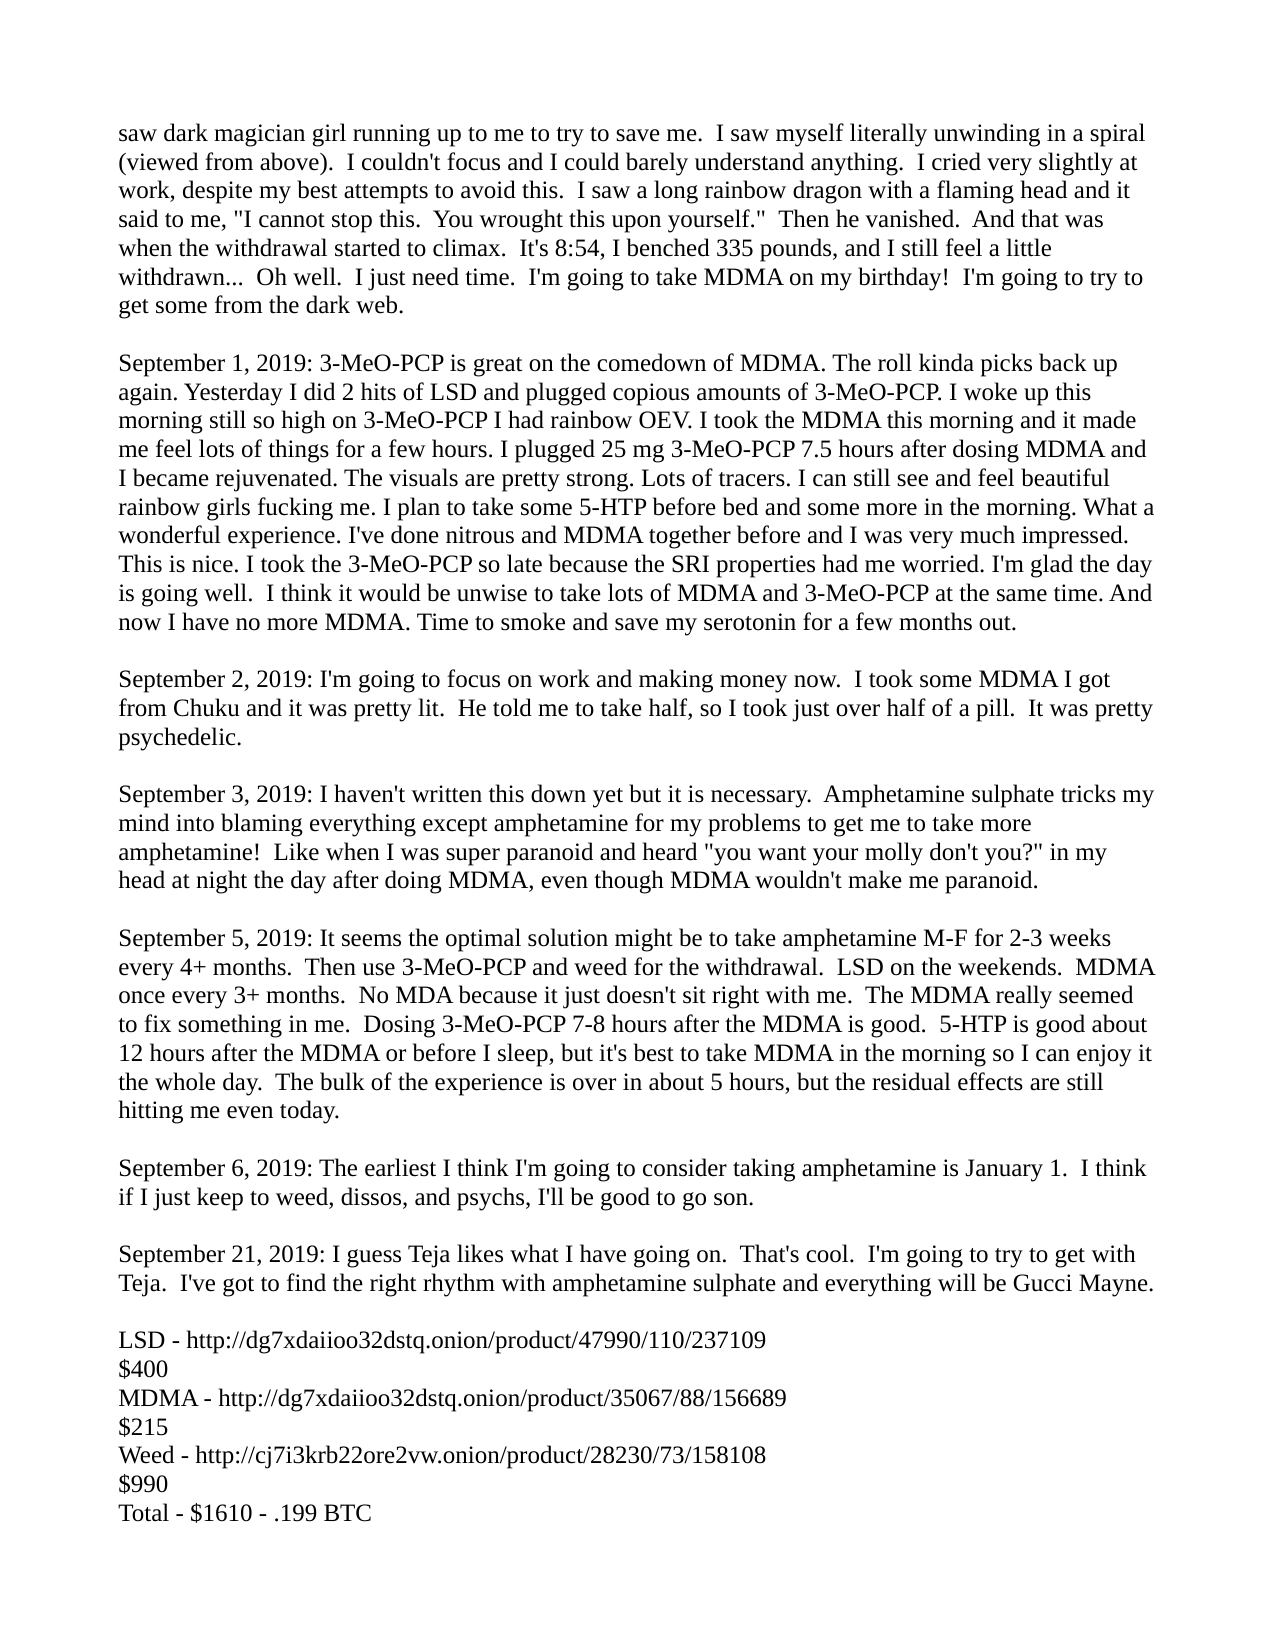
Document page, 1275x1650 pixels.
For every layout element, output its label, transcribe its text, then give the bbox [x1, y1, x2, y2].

text September 2, 2019: I'm going to focus on work and making money now. I took some MDMA I got from Chuku and it was pretty lit. He told me to take half, so I took just over half of a pill. It was pretty psychedelic. [118, 664, 1157, 751]
text saw dark magician girl running up to me to try to save me. I saw myself literally unwinding in a spiral (viewed from above). I couldn't focus and I could barely understand anything. I cried very slightly at work, despite my best attempts to avoid this. I saw a long rainbow dragon with a flaming head and it said to me, "I cannot stop this. You wrought this upon yourself." Then he vanished. And that was when the withdrawal started to climax. It's 8:54, I benched 335 pounds, and I still feel a little withdrawn... Oh well. I just need time. I'm going to take MDMA on my birthday! I'm going to try to get some from the dark web. [118, 118, 1157, 319]
text Weed - http://cj7i3krb22ore2vw.onion/product/28230/73/158108 [118, 1441, 1157, 1469]
text September 3, 2019: I haven't written this down yet but it is necessary. Amphetamine sulphate tricks my mind into blaming everything except amphetamine for my problems to get me to take more amphetamine! Like when I was super paranoid and heard "you want your molly don't you?" in my head at night the day after doing MDMA, even though MDMA wouldn't make me paranoid. [118, 779, 1157, 894]
text LSD - http://dg7xdaiioo32dstq.onion/product/47990/110/237109 [118, 1326, 1157, 1354]
text $400 [118, 1354, 1157, 1383]
text September 5, 2019: It seems the optimal solution might be to take amphetamine M-F for 2-3 weeks every 4+ months. Then use 3-MeO-PCP and weed for the withdrawal. LSD on the weekends. MDMA once every 3+ months. No MDA because it just doesn't sit right with me. The MDMA really seemed to fix something in me. Dosing 3-MeO-PCP 7-8 hours after the MDMA is good. 5-HTP is good about 12 hours after the MDMA or before I sleep, but it's best to take MDMA in the morning so I can enjoy it the whole day. The bulk of the experience is over in about 5 hours, but the residual effects are still hitting me even today. [118, 923, 1157, 1124]
text September 1, 2019: 3-MeO-PCP is great on the comedown of MDMA. The roll kinda picks back up again. Yesterday I did 2 hits of LSD and plugged copious amounts of 3-MeO-PCP. I woke up this morning still so high on 3-MeO-PCP I had rainbow OEV. I took the MDMA this morning and it made me feel lots of things for a few hours. I plugged 25 mg 3-MeO-PCP 7.5 hours after dosing MDMA and I became rejuvenated. The visuals are pretty strong. Lots of tracers. I can still see and feel beautiful rainbow girls fucking me. I plan to take some 5-HTP before bed and some more in the morning. What a wonderful experience. I've done nitrous and MDMA together before and I was very much impressed. This is nice. I took the 3-MeO-PCP so late because the SRI properties had me worried. I'm glad the day is going well. I think it would be unwise to take lots of MDMA and 3-MeO-PCP at the same time. And now I have no more MDMA. Time to smoke and save my serotonin for a few months out. [118, 348, 1157, 636]
text $215 [118, 1412, 1157, 1441]
text September 21, 2019: I guess Teja likes what I have going on. That's cool. I'm going to try to get with Teja. I've got to find the right rhythm with amphetamine sulphate and everything will be Gucci Mayne. [118, 1239, 1157, 1297]
text $990 [118, 1469, 1157, 1498]
text September 6, 2019: The earliest I think I'm going to consider taking amphetamine is January 1. I think if I just keep to weed, dissos, and psychs, I'll be good to go son. [118, 1153, 1157, 1211]
text Total - $1610 - .199 BTC [118, 1498, 1157, 1527]
text MDMA - http://dg7xdaiioo32dstq.onion/product/35067/88/156689 [118, 1383, 1157, 1412]
